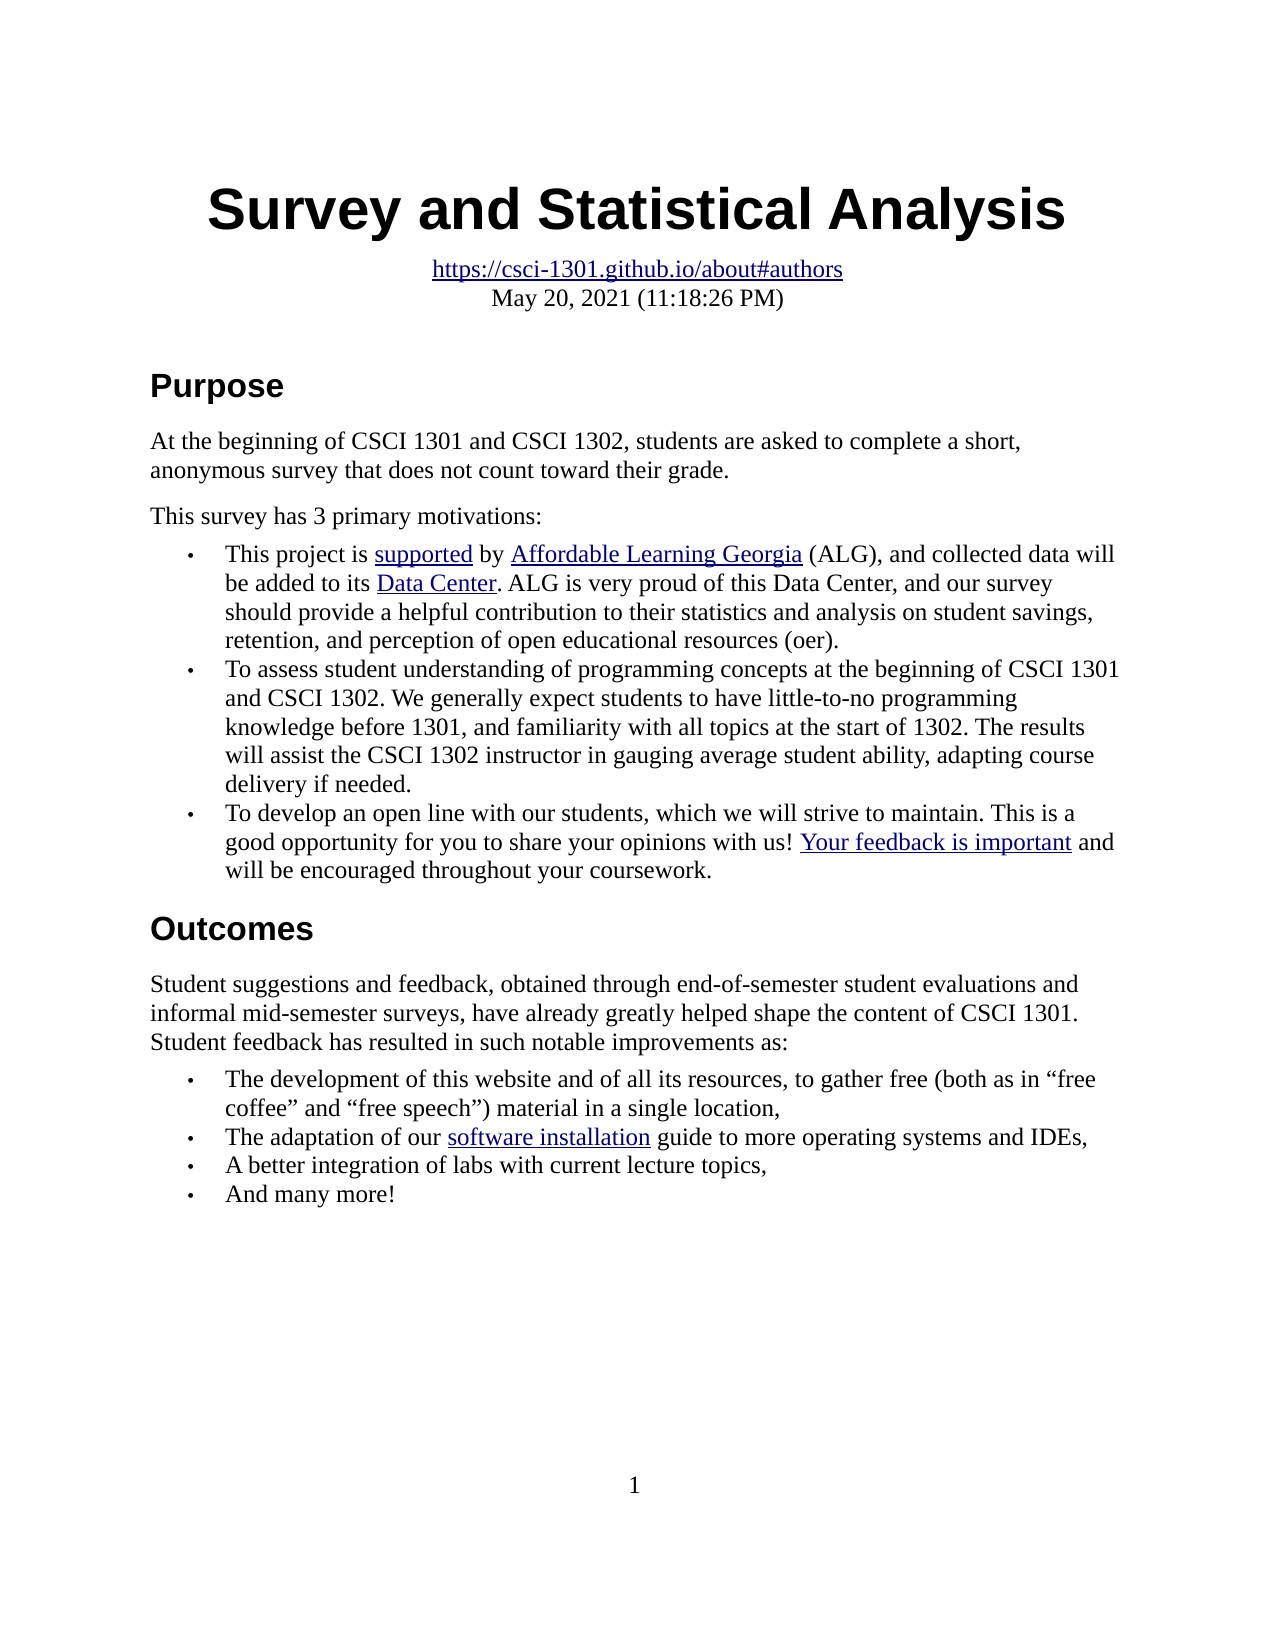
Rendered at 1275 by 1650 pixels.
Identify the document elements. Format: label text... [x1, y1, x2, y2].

list This project is supported by Affordable Learning Georgia (ALG), and collected data will be added to its Data Center. ALG is very proud of this Data Center, and our survey should provide a helpful contribution to their statistics and analysis on student savings, retention, and perception of open educational resources (oer). [187, 539, 1125, 654]
list A better integration of labs with current lecture topics, [187, 1151, 1125, 1179]
text This survey has 3 primary motivations: [150, 501, 1125, 530]
list To assess student understanding of programming concepts at the beginning of CSCI 1301 and CSCI 1302. We generally expect students to have little-to-no programming knowledge before 1301, and familiarity with all topics at the start of 1302. The results will assist the CSCI 1302 instructor in gauging average student ability, adapting course delivery if needed. [187, 654, 1125, 798]
title Survey and Statistical Analysis [150, 175, 1125, 242]
subtitle Purpose [150, 366, 1125, 404]
list The development of this website and of all its resources, to gather free (both as in “free coffee” and “free speech”) material in a single location, [187, 1064, 1125, 1122]
text https://csci-1301.github.io/about#authors [150, 254, 1125, 283]
text Student suggestions and feedback, obtained through end-of-semester student evaluations and informal mid-semester surveys, have already greatly helped shape the content of CSCI 1301. Student feedback has resulted in such notable improvements as: [150, 969, 1125, 1055]
text May 20, 2021 (11:18:26 PM) [150, 283, 1125, 312]
list To develop an open line with our students, which we will strive to maintain. This is a good opportunity for you to share your opinions with us! Your feedback is important and will be encouraged throughout your coursework. [187, 798, 1125, 884]
list And many more! [187, 1179, 1125, 1208]
text At the beginning of CSCI 1301 and CSCI 1302, students are asked to complete a short, anonymous survey that does not count toward their grade. [150, 426, 1125, 483]
subtitle Outcomes [150, 909, 1125, 948]
list The adaptation of our software installation guide to more operating systems and IDEs, [187, 1122, 1125, 1151]
